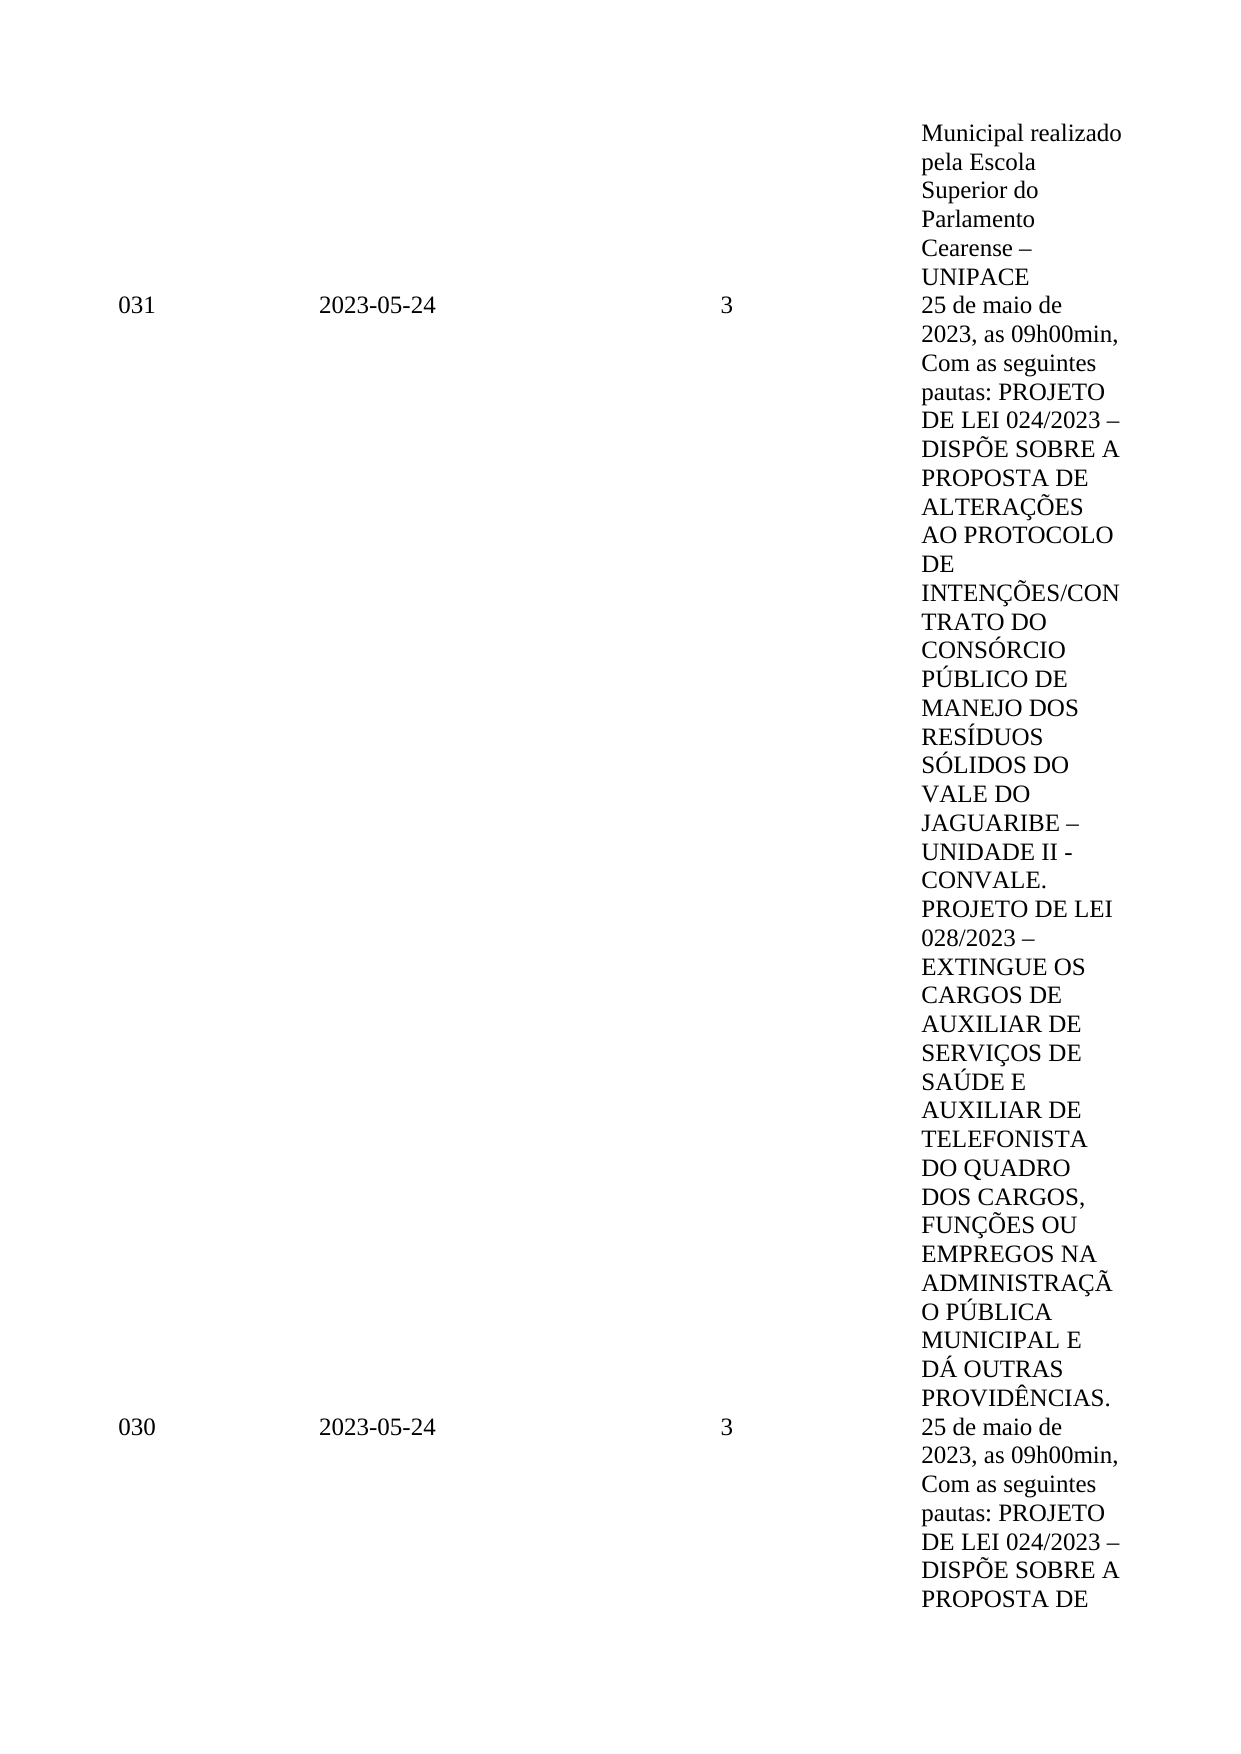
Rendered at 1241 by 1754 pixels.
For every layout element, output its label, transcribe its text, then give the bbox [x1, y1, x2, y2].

table_cell [720, 118, 921, 291]
table_cell 25 de maio de 2023, as 09h00min, Com as seguintes pautas: PROJETO DE LEI 024/2023 – DISPÕE SOBRE A PROPOSTA DE [921, 1412, 1122, 1613]
table_cell [520, 118, 720, 291]
table_cell 25 de maio de 2023, as 09h00min, Com as seguintes pautas: PROJETO DE LEI 024/2023 – DISPÕE SOBRE A PROPOSTA DE ALTERAÇÕES AO PROTOCOLO DE INTENÇÕES/CONTRATO DO CONSÓRCIO PÚBLICO DE MANEJO DOS RESÍDUOS SÓLIDOS DO VALE DO JAGUARIBE – UNIDADE II - CONVALE. PROJETO DE LEI 028/2023 – EXTINGUE OS CARGOS DE AUXILIAR DE SERVIÇOS DE SAÚDE E AUXILIAR DE TELEFONISTA DO QUADRO DOS CARGOS, FUNÇÕES OU EMPREGOS NA ADMINISTRAÇÃO PÚBLICA MUNICIPAL E DÁ OUTRAS PROVIDÊNCIAS. [921, 291, 1122, 1412]
table_cell [520, 1412, 720, 1613]
table_cell [118, 118, 319, 291]
table_cell [520, 291, 720, 1412]
table_cell 3 [720, 1412, 921, 1613]
table_cell 2023-05-24 [319, 1412, 519, 1613]
table_cell 2023-05-24 [319, 291, 519, 1412]
table_cell 031 [118, 291, 319, 1412]
table_cell [319, 118, 519, 291]
table_cell Municipal realizado pela Escola Superior do Parlamento Cearense – UNIPACE [921, 118, 1122, 291]
table_cell 3 [720, 291, 921, 1412]
table_cell 030 [118, 1412, 319, 1613]
